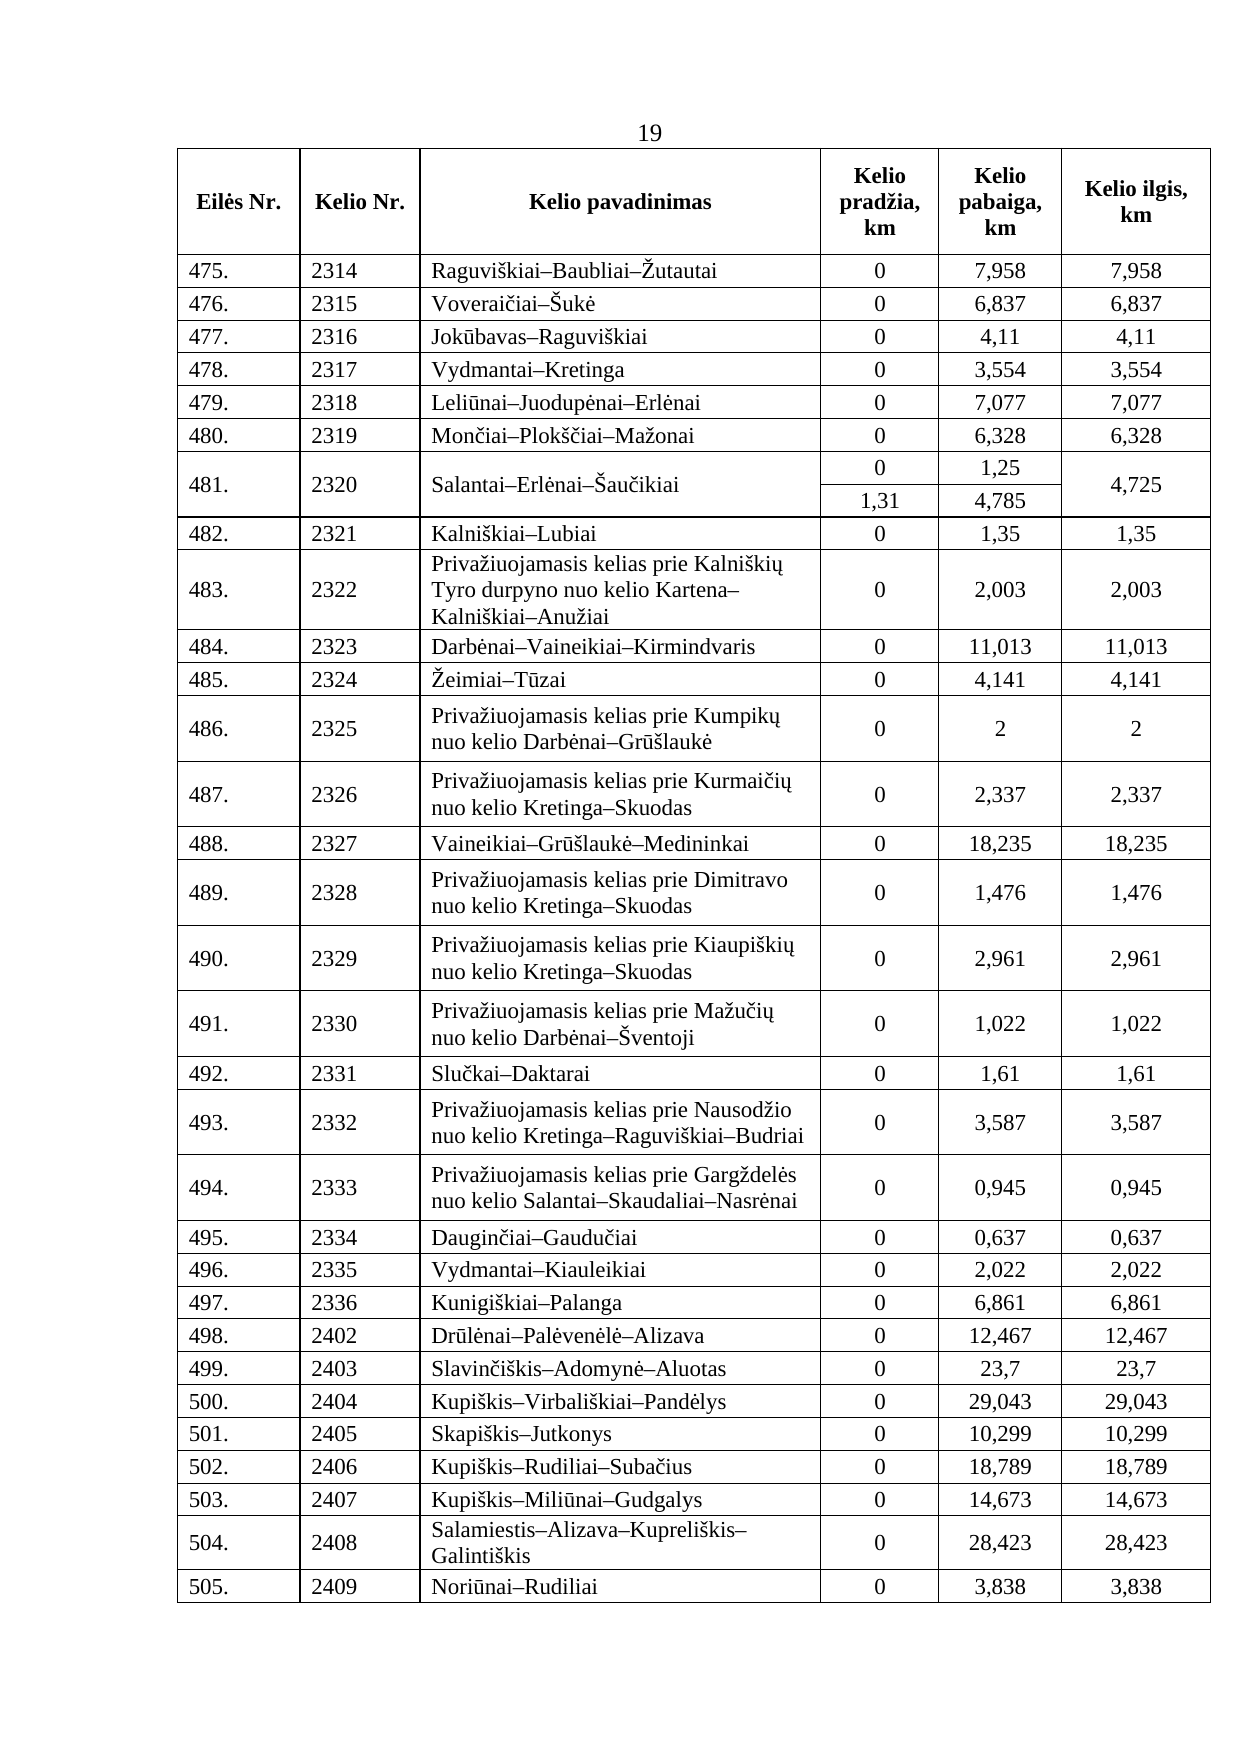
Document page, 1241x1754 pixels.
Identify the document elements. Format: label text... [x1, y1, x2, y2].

table_cell 7,077 [939, 386, 1061, 418]
table_cell 0 [821, 1385, 938, 1417]
table_cell 1,022 [1062, 991, 1210, 1056]
table_cell 4,141 [939, 663, 1061, 695]
table_cell 494. [178, 1155, 299, 1220]
table_cell 502. [178, 1451, 299, 1482]
table_cell 0 [821, 630, 938, 662]
table_cell 18,235 [939, 827, 1061, 859]
table_cell 2330 [301, 991, 419, 1056]
table_cell 3,838 [1062, 1570, 1210, 1602]
table_cell 18,789 [1062, 1451, 1210, 1482]
table_cell 7,077 [1062, 386, 1210, 418]
table_cell 6,328 [1062, 419, 1210, 451]
table_cell Privažiuojamasis kelias prie Gargždelės nuo kelio Salantai–Skaudaliai–Nasrėnai [421, 1155, 820, 1220]
table_cell 0 [821, 288, 938, 319]
table_cell 3,587 [1062, 1090, 1210, 1154]
table_cell 0 [821, 550, 938, 629]
table_cell 2 [939, 696, 1061, 761]
table_cell 0 [821, 518, 938, 549]
table_cell 478. [178, 353, 299, 385]
table_cell 487. [178, 762, 299, 826]
table_cell 0,945 [939, 1155, 1061, 1220]
table_cell 4,725 [1062, 452, 1210, 516]
table_cell 2,337 [1062, 762, 1210, 826]
table_cell 7,958 [939, 255, 1061, 287]
table_cell 2408 [301, 1516, 419, 1569]
table_cell 0 [821, 1451, 938, 1482]
table_cell 2328 [301, 860, 419, 924]
table_cell 2332 [301, 1090, 419, 1154]
table_cell 476. [178, 288, 299, 319]
table_cell 2403 [301, 1352, 419, 1384]
table_cell 2316 [301, 321, 419, 352]
table_cell 28,423 [1062, 1516, 1210, 1569]
table_header Kelio pabaiga, km [939, 149, 1061, 254]
table_cell 6,861 [1062, 1287, 1210, 1318]
table_cell Darbėnai–Vaineikiai–Kirmindvaris [421, 630, 820, 662]
table_cell 0 [821, 1254, 938, 1286]
table_cell 2402 [301, 1319, 419, 1351]
table_cell Slavinčiškis–Adomynė–Aluotas [421, 1352, 820, 1384]
table_cell 2327 [301, 827, 419, 859]
table_cell 29,043 [939, 1385, 1061, 1417]
table_cell 2334 [301, 1221, 419, 1253]
table_cell Skapiškis–Jutkonys [421, 1418, 820, 1449]
table_cell 6,328 [939, 419, 1061, 451]
table_cell 6,861 [939, 1287, 1061, 1318]
table_cell 0 [821, 991, 938, 1056]
table_cell Slučkai–Daktarai [421, 1057, 820, 1089]
table_cell 4,11 [939, 321, 1061, 352]
table_cell 2,022 [939, 1254, 1061, 1286]
table_cell Privažiuojamasis kelias prie Kurmaičių nuo kelio Kretinga–Skuodas [421, 762, 820, 826]
table_cell 493. [178, 1090, 299, 1154]
table_cell 486. [178, 696, 299, 761]
table_cell 2336 [301, 1287, 419, 1318]
table_cell 1,476 [939, 860, 1061, 924]
table_cell 6,837 [1062, 288, 1210, 319]
table_cell Drūlėnai–Palėvenėlė–Alizava [421, 1319, 820, 1351]
table_cell 490. [178, 926, 299, 990]
table_cell 0 [821, 1352, 938, 1384]
table_cell 1,61 [1062, 1057, 1210, 1089]
table_cell 2,022 [1062, 1254, 1210, 1286]
table_cell 0,945 [1062, 1155, 1210, 1220]
table_cell Kunigiškiai–Palanga [421, 1287, 820, 1318]
table_cell 488. [178, 827, 299, 859]
table_cell 12,467 [1062, 1319, 1210, 1351]
table_cell 505. [178, 1570, 299, 1602]
table_cell 4,141 [1062, 663, 1210, 695]
table_cell 0 [821, 1570, 938, 1602]
table_cell Privažiuojamasis kelias prie Kiaupiškių nuo kelio Kretinga–Skuodas [421, 926, 820, 990]
table_cell 2318 [301, 386, 419, 418]
table_cell 2321 [301, 518, 419, 549]
table_cell 2329 [301, 926, 419, 990]
table_cell 0 [821, 1418, 938, 1449]
table_cell 18,789 [939, 1451, 1061, 1482]
table_cell 0 [821, 926, 938, 990]
table_cell 2405 [301, 1418, 419, 1449]
table_cell 0 [821, 321, 938, 352]
table_cell 3,554 [1062, 353, 1210, 385]
table_cell 7,958 [1062, 255, 1210, 287]
table_cell 0 [821, 1090, 938, 1154]
table_cell 0 [821, 827, 938, 859]
table_cell 500. [178, 1385, 299, 1417]
table_cell 14,673 [939, 1484, 1061, 1515]
table_header Kelio ilgis, km [1062, 149, 1210, 254]
table_cell 10,299 [1062, 1418, 1210, 1449]
table_cell 0 [821, 1057, 938, 1089]
table_cell 2314 [301, 255, 419, 287]
table_cell 1,022 [939, 991, 1061, 1056]
table_cell 3,587 [939, 1090, 1061, 1154]
table_cell 11,013 [939, 630, 1061, 662]
table_cell 0 [821, 696, 938, 761]
table_cell Kupiškis–Virbališkiai–Pandėlys [421, 1385, 820, 1417]
table_cell 1,31 [821, 485, 938, 516]
table_cell 14,673 [1062, 1484, 1210, 1515]
table_cell Vaineikiai–Grūšlaukė–Medininkai [421, 827, 820, 859]
table_cell 0 [821, 452, 938, 483]
table_cell 2317 [301, 353, 419, 385]
table_cell 0 [821, 386, 938, 418]
table_cell 0 [821, 353, 938, 385]
table_header Kelio pavadinimas [421, 149, 820, 254]
table_cell 0,637 [939, 1221, 1061, 1253]
table_cell 484. [178, 630, 299, 662]
table_cell 0 [821, 1484, 938, 1515]
table_cell 12,467 [939, 1319, 1061, 1351]
table_cell Noriūnai–Rudiliai [421, 1570, 820, 1602]
table_cell 11,013 [1062, 630, 1210, 662]
table_cell 0 [821, 419, 938, 451]
table_cell 2,961 [939, 926, 1061, 990]
table_cell 2331 [301, 1057, 419, 1089]
table_cell 2320 [301, 452, 419, 516]
table_cell 0 [821, 1287, 938, 1318]
table_cell 482. [178, 518, 299, 549]
table_cell 479. [178, 386, 299, 418]
table_cell 28,423 [939, 1516, 1061, 1569]
table_cell 501. [178, 1418, 299, 1449]
table_cell 1,35 [939, 518, 1061, 549]
table_cell 0,637 [1062, 1221, 1210, 1253]
table_cell Dauginčiai–Gaudučiai [421, 1221, 820, 1253]
table_cell 2333 [301, 1155, 419, 1220]
table_cell 0 [821, 1319, 938, 1351]
table_cell 3,838 [939, 1570, 1061, 1602]
table_header Kelio Nr. [301, 149, 419, 254]
table_cell Kupiškis–Rudiliai–Subačius [421, 1451, 820, 1482]
table_cell Kalniškiai–Lubiai [421, 518, 820, 549]
table_cell Privažiuojamasis kelias prie Kalniškių Tyro durpyno nuo kelio Kartena–Kalniškiai–Anužiai [421, 550, 820, 629]
table_cell 23,7 [1062, 1352, 1210, 1384]
table_cell 1,476 [1062, 860, 1210, 924]
table_cell 477. [178, 321, 299, 352]
table_cell 2,003 [939, 550, 1061, 629]
table_cell 2319 [301, 419, 419, 451]
table_cell Vydmantai–Kiauleikiai [421, 1254, 820, 1286]
table_cell 499. [178, 1352, 299, 1384]
table_cell 1,35 [1062, 518, 1210, 549]
table_cell 2315 [301, 288, 419, 319]
table_cell 0 [821, 1155, 938, 1220]
table_cell 2322 [301, 550, 419, 629]
table_cell Salamiestis–Alizava–Kupreliškis–Galintiškis [421, 1516, 820, 1569]
table_cell 10,299 [939, 1418, 1061, 1449]
table_cell 2 [1062, 696, 1210, 761]
table_header Eilės Nr. [178, 149, 299, 254]
table_cell Privažiuojamasis kelias prie Nausodžio nuo kelio Kretinga–Raguviškiai–Budriai [421, 1090, 820, 1154]
table_cell 496. [178, 1254, 299, 1286]
table_cell 475. [178, 255, 299, 287]
table_cell Žeimiai–Tūzai [421, 663, 820, 695]
table_cell 2323 [301, 630, 419, 662]
table_cell 2,337 [939, 762, 1061, 826]
table_cell Privažiuojamasis kelias prie Dimitravo nuo kelio Kretinga–Skuodas [421, 860, 820, 924]
table_cell 2326 [301, 762, 419, 826]
table_cell Privažiuojamasis kelias prie Kumpikų nuo kelio Darbėnai–Grūšlaukė [421, 696, 820, 761]
table_header Kelio pradžia, km [821, 149, 938, 254]
table_cell Jokūbavas–Raguviškiai [421, 321, 820, 352]
table_cell Salantai–Erlėnai–Šaučikiai [421, 452, 820, 516]
table_cell 2409 [301, 1570, 419, 1602]
table_cell 0 [821, 1221, 938, 1253]
table_cell 485. [178, 663, 299, 695]
table_cell 504. [178, 1516, 299, 1569]
table_cell 2,003 [1062, 550, 1210, 629]
table_cell Mončiai–Plokščiai–Mažonai [421, 419, 820, 451]
table_cell Kupiškis–Miliūnai–Gudgalys [421, 1484, 820, 1515]
table_cell 489. [178, 860, 299, 924]
table_cell 483. [178, 550, 299, 629]
table_cell 0 [821, 663, 938, 695]
table_cell Raguviškiai–Baubliai–Žutautai [421, 255, 820, 287]
table_cell 0 [821, 860, 938, 924]
table_cell 497. [178, 1287, 299, 1318]
table_cell Voveraičiai–Šukė [421, 288, 820, 319]
table_cell 3,554 [939, 353, 1061, 385]
table_cell 6,837 [939, 288, 1061, 319]
table_cell 0 [821, 762, 938, 826]
table_cell 2404 [301, 1385, 419, 1417]
table_cell Vydmantai–Kretinga [421, 353, 820, 385]
table_cell 2406 [301, 1451, 419, 1482]
table_cell 481. [178, 452, 299, 516]
table_cell 2,961 [1062, 926, 1210, 990]
table_cell 2407 [301, 1484, 419, 1515]
table_cell 503. [178, 1484, 299, 1515]
table_cell Privažiuojamasis kelias prie Mažučių nuo kelio Darbėnai–Šventoji [421, 991, 820, 1056]
table_cell 4,785 [939, 485, 1061, 516]
table_cell 1,61 [939, 1057, 1061, 1089]
table_cell 2335 [301, 1254, 419, 1286]
table_cell 4,11 [1062, 321, 1210, 352]
table_cell 2325 [301, 696, 419, 761]
table_cell 0 [821, 255, 938, 287]
table_cell 29,043 [1062, 1385, 1210, 1417]
table_cell 2324 [301, 663, 419, 695]
table_cell 492. [178, 1057, 299, 1089]
table_cell 23,7 [939, 1352, 1061, 1384]
table_cell 18,235 [1062, 827, 1210, 859]
table_cell 0 [821, 1516, 938, 1569]
table_cell 498. [178, 1319, 299, 1351]
table_cell 1,25 [939, 452, 1061, 483]
table_cell 491. [178, 991, 299, 1056]
table_cell 495. [178, 1221, 299, 1253]
table_cell 480. [178, 419, 299, 451]
table_cell Leliūnai–Juodupėnai–Erlėnai [421, 386, 820, 418]
